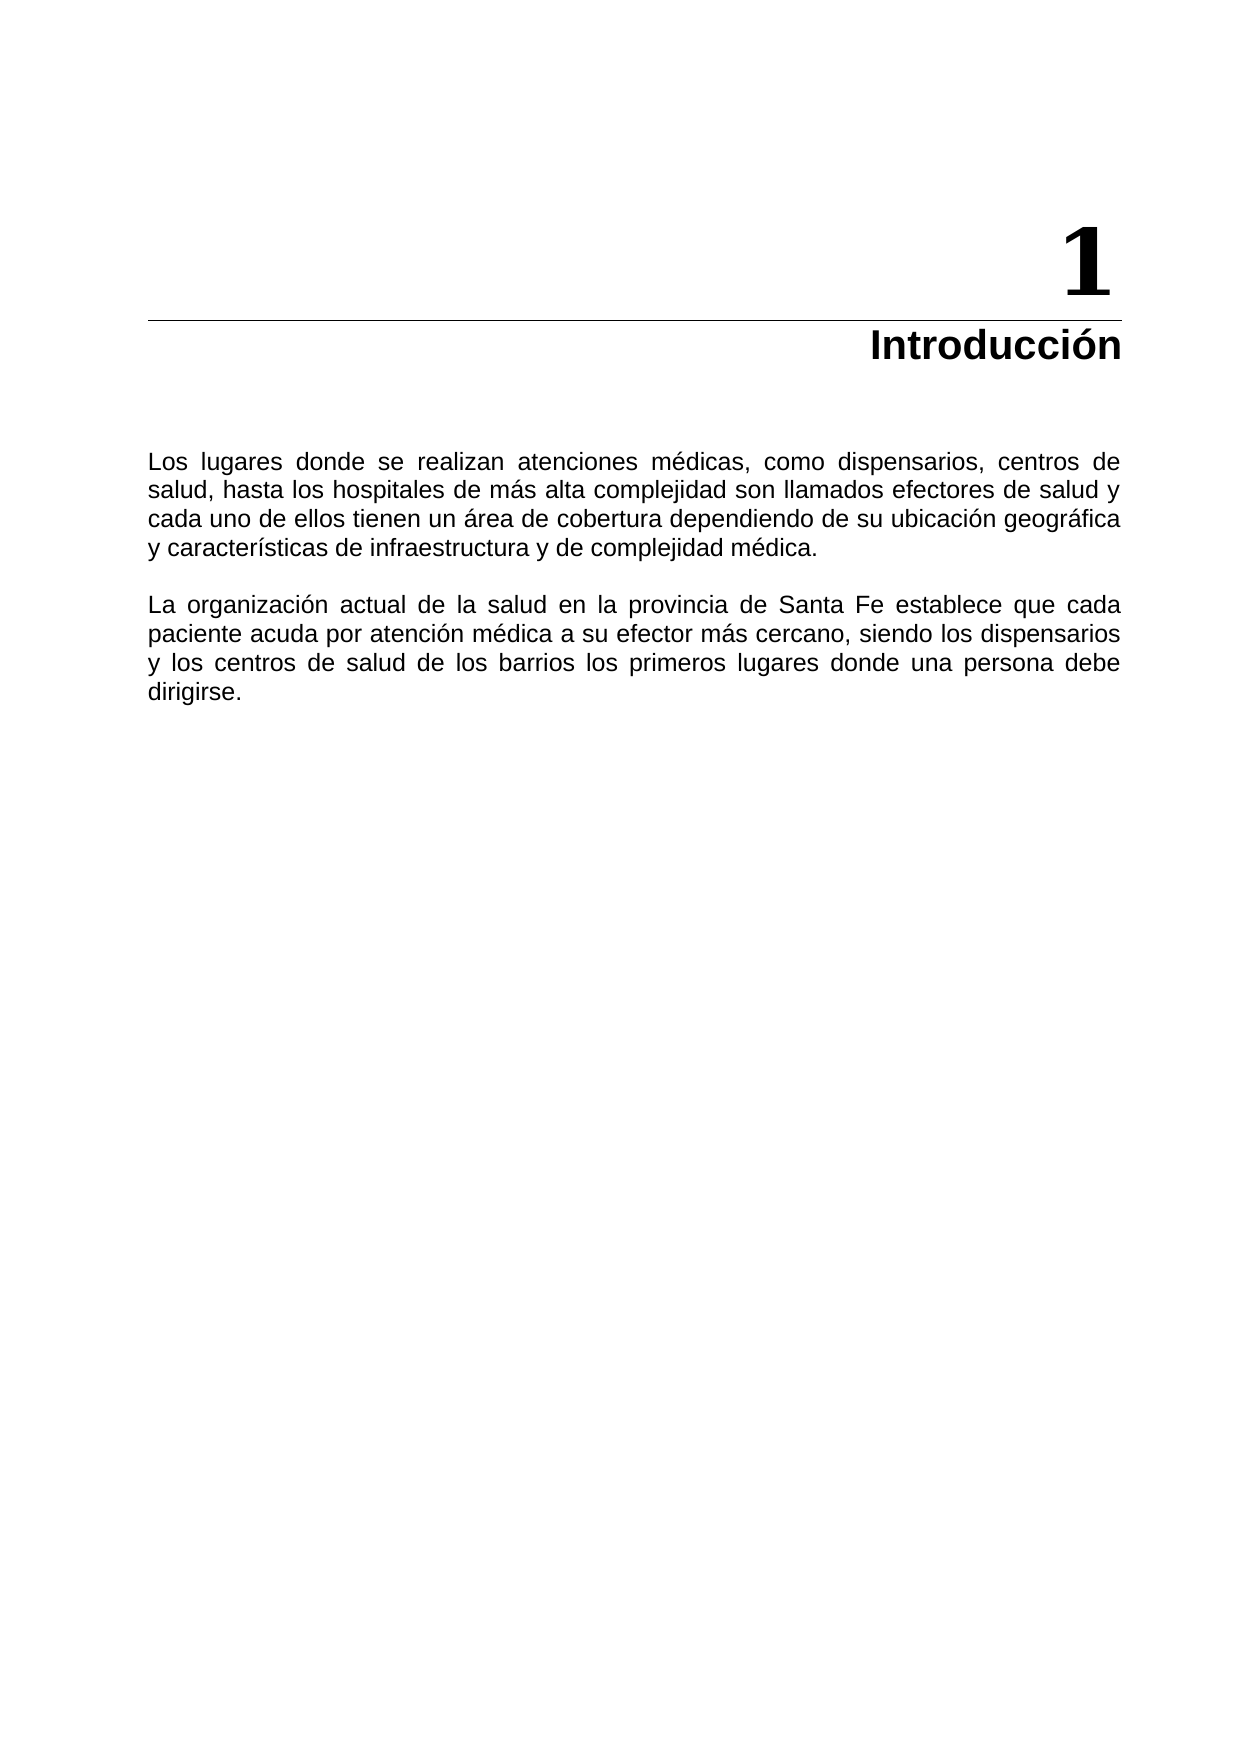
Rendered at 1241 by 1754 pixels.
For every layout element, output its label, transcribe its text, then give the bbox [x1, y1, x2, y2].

text La organización actual de la salud en la provincia de Santa Fe establece que cada paciente acuda por atención médica a su efector más cercano, siendo los dispensarios y los centros de salud de los barrios los primeros lugares donde una persona debe dirigirse. [148, 590, 1122, 705]
text Introducción [148, 321, 1122, 368]
text Los lugares donde se realizan atenciones médicas, como dispensarios, centros de salud, hasta los hospitales de más alta complejidad son llamados efectores de salud y cada uno de ellos tienen un área de cobertura dependiendo de su ubicación geográfica y características de infraestructura y de complejidad médica. [148, 447, 1122, 562]
subtitle 1 [148, 207, 1122, 320]
